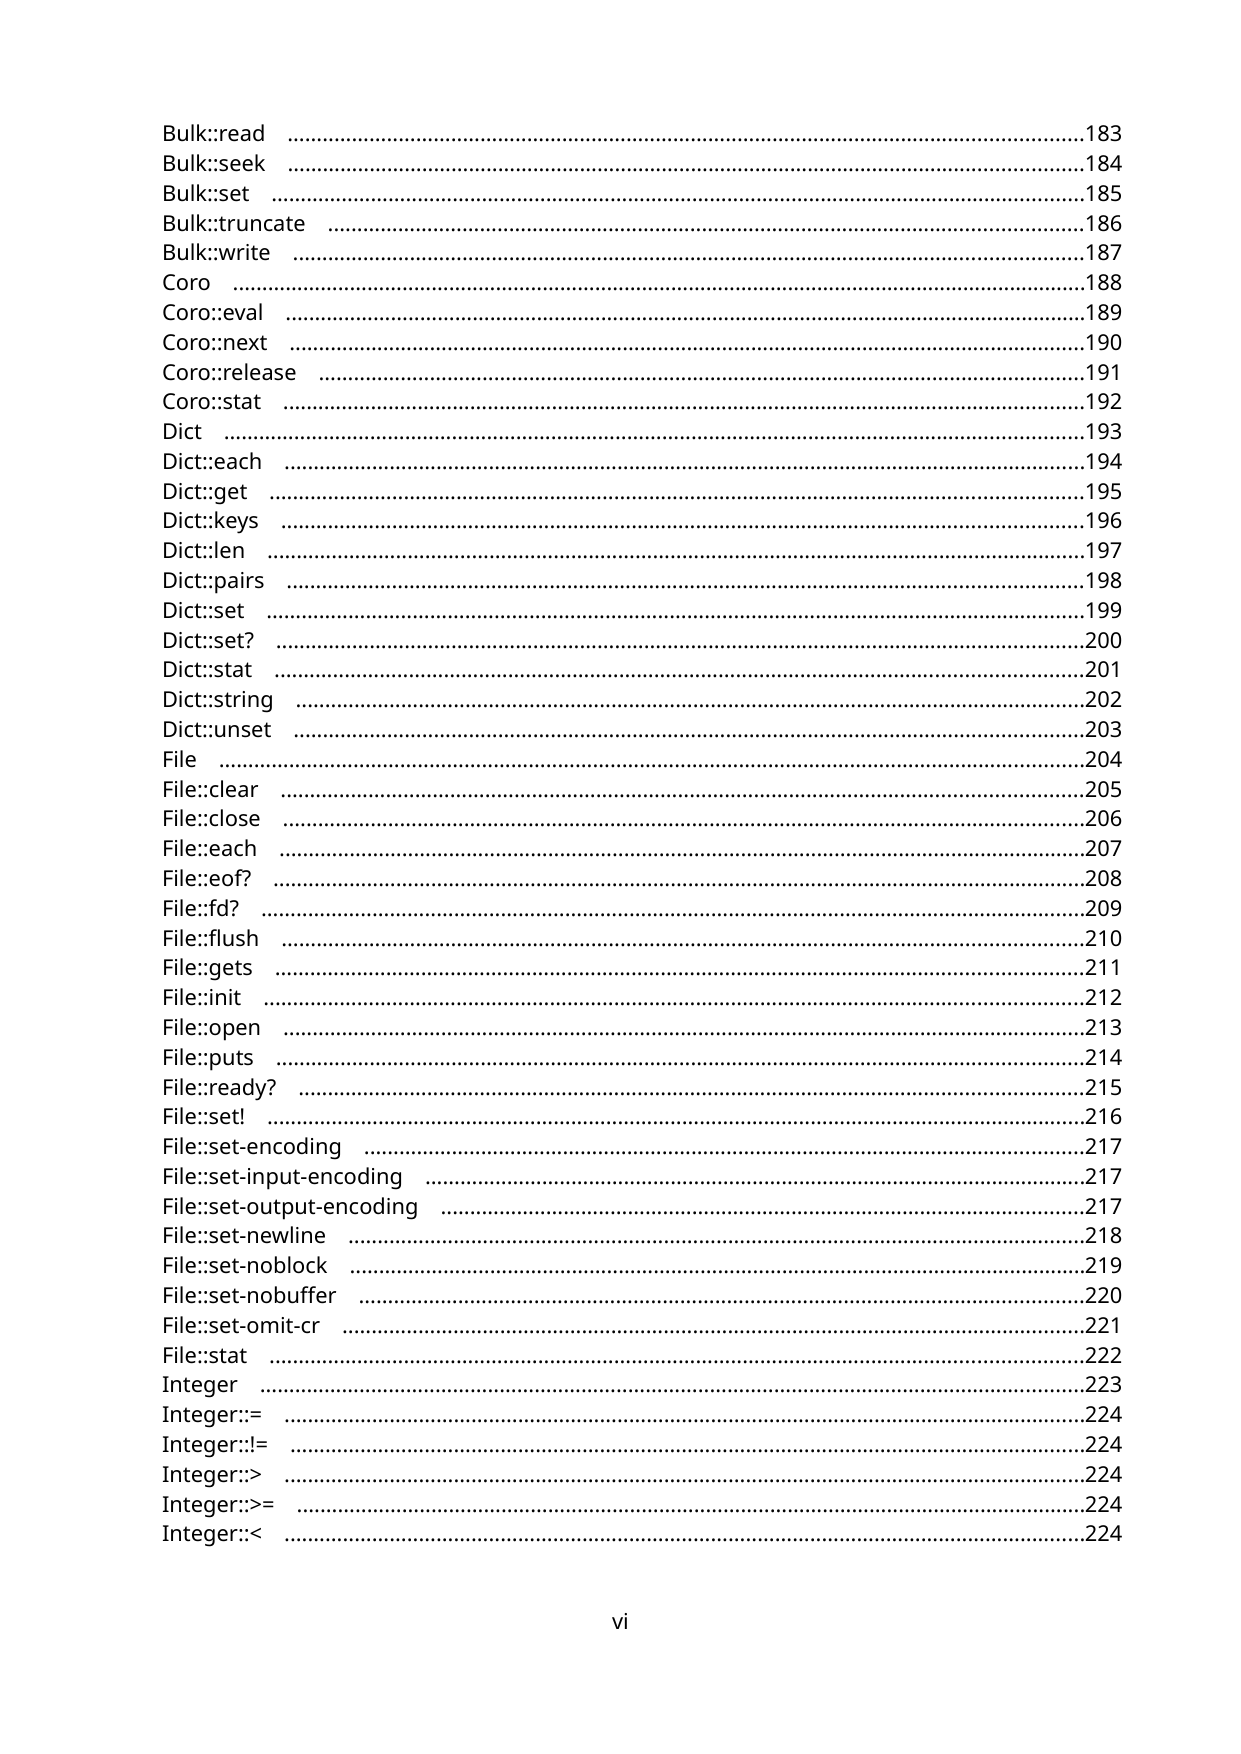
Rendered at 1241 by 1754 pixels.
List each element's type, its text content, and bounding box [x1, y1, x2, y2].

text File::open 213 [162, 1012, 1122, 1042]
text Dict::set? 200 [162, 624, 1122, 654]
text File::ready? 215 [162, 1071, 1122, 1101]
text Dict::len 197 [162, 535, 1122, 565]
text File::set-omit-cr 221 [162, 1310, 1122, 1339]
text File::clear 205 [162, 773, 1122, 803]
text Dict::stat 201 [162, 654, 1122, 684]
text Dict::unset 203 [162, 714, 1122, 744]
text Integer::= 224 [162, 1399, 1122, 1429]
text File::set-noblock 219 [162, 1250, 1122, 1280]
text File::set-nobuffer 220 [162, 1280, 1122, 1310]
text Coro::next 190 [162, 327, 1122, 356]
text File 204 [162, 744, 1122, 773]
text Integer::> 224 [162, 1459, 1122, 1488]
text File::set-encoding 217 [162, 1131, 1122, 1161]
text File::set-input-encoding 217 [162, 1161, 1122, 1191]
text File::stat 222 [162, 1339, 1122, 1369]
text Coro::eval 189 [162, 297, 1122, 327]
text Integer::>= 224 [162, 1488, 1122, 1518]
text Bulk::write 187 [162, 237, 1122, 267]
text Dict 193 [162, 416, 1122, 446]
text Integer::!= 224 [162, 1429, 1122, 1459]
text File::gets 211 [162, 952, 1122, 982]
text File::set-output-encoding 217 [162, 1191, 1122, 1220]
text File::set! 216 [162, 1101, 1122, 1131]
text File::close 206 [162, 803, 1122, 833]
text Coro::release 191 [162, 356, 1122, 386]
text File::each 207 [162, 833, 1122, 863]
text Dict::pairs 198 [162, 565, 1122, 595]
text Coro::stat 192 [162, 386, 1122, 416]
text Bulk::truncate 186 [162, 207, 1122, 237]
text File::puts 214 [162, 1042, 1122, 1071]
text Dict::keys 196 [162, 505, 1122, 535]
text File::fd? 209 [162, 893, 1122, 922]
text Integer::< 224 [162, 1518, 1122, 1548]
text File::eof? 208 [162, 863, 1122, 893]
text Dict::string 202 [162, 684, 1122, 714]
text Bulk::read 183 [162, 118, 1122, 148]
text Dict::each 194 [162, 446, 1122, 476]
text Dict::set 199 [162, 595, 1122, 624]
text File::init 212 [162, 982, 1122, 1012]
text Coro 188 [162, 267, 1122, 297]
text File::set-newline 218 [162, 1220, 1122, 1250]
text Integer 223 [162, 1369, 1122, 1399]
text File::flush 210 [162, 922, 1122, 952]
text Dict::get 195 [162, 476, 1122, 505]
text Bulk::set 185 [162, 178, 1122, 207]
text Bulk::seek 184 [162, 148, 1122, 178]
